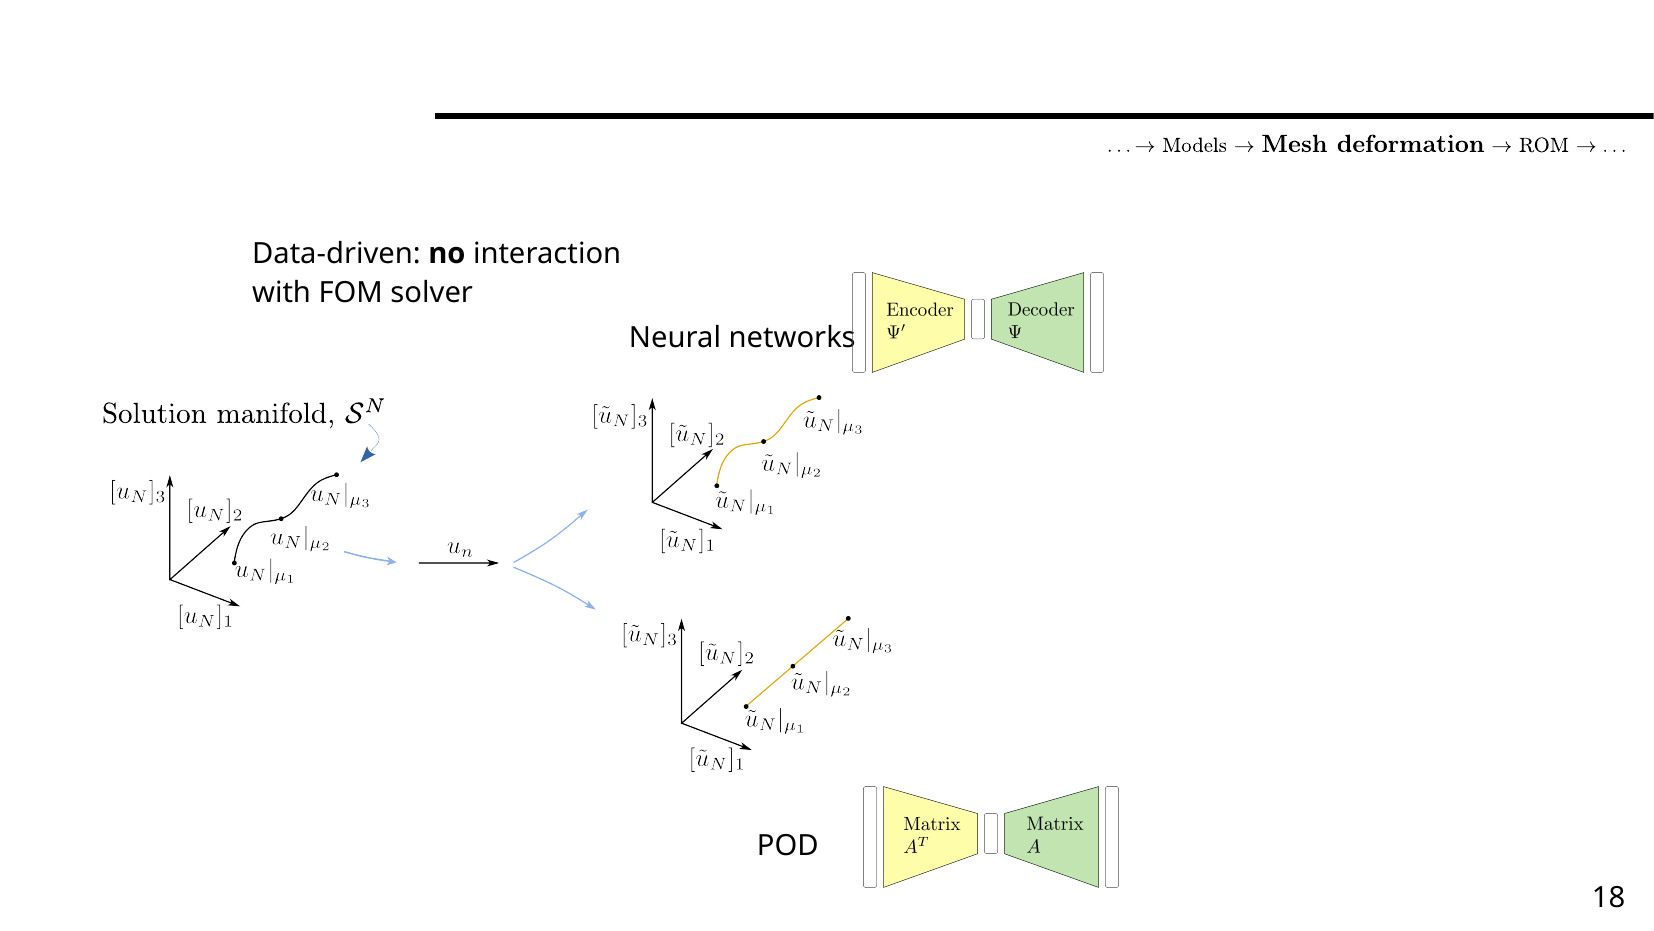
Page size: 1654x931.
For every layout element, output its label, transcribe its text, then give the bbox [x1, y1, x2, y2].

text_box Data-driven: no interaction with FOM solver [237, 224, 659, 355]
picture [852, 272, 1104, 373]
picture [1107, 133, 1626, 154]
text_box POD [742, 816, 846, 870]
picture [863, 786, 1119, 888]
picture [100, 395, 891, 772]
text_box Neural networks [614, 309, 852, 363]
